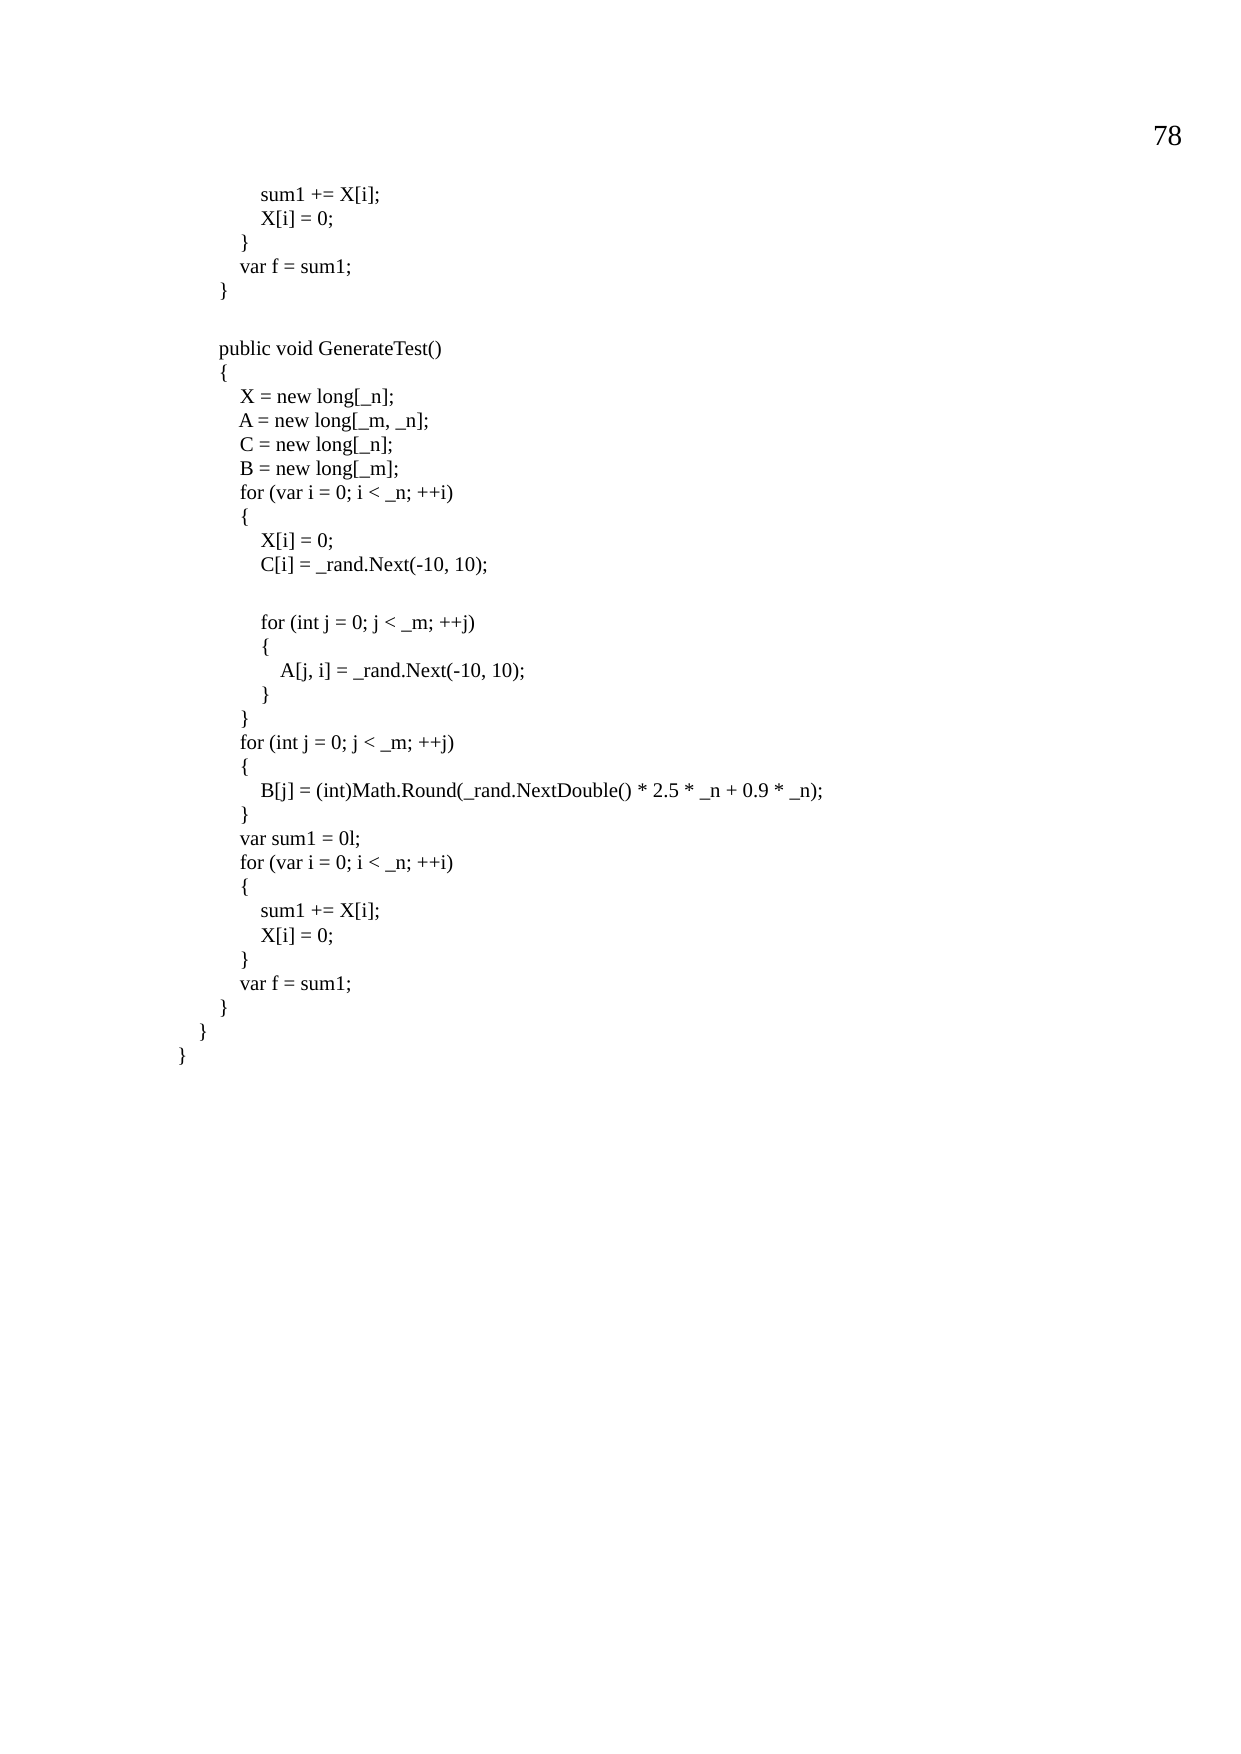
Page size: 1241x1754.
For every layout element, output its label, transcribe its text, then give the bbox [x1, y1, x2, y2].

text var sum1 = 0l; [177, 826, 1182, 850]
text { [177, 504, 1182, 528]
text } [177, 1019, 1182, 1043]
text for (var i = 0; i < _n; ++i) [177, 850, 1182, 874]
text } [177, 802, 1182, 826]
text A = new long[_m, _n]; [177, 408, 1182, 432]
text X[i] = 0; [177, 206, 1182, 230]
text C = new long[_n]; [177, 432, 1182, 456]
text var f = sum1; [177, 254, 1182, 278]
text } [177, 947, 1182, 971]
text { [177, 359, 1182, 384]
text public void GenerateTest() [177, 336, 1182, 359]
text } [177, 995, 1182, 1019]
text X[i] = 0; [177, 922, 1182, 947]
text { [177, 874, 1182, 898]
text B = new long[_m]; [177, 456, 1182, 480]
text for (int j = 0; j < _m; ++j) [177, 730, 1182, 754]
text } [177, 706, 1182, 730]
text X[i] = 0; [177, 528, 1182, 552]
text for (var i = 0; i < _n; ++i) [177, 480, 1182, 504]
text } [177, 682, 1182, 706]
text C[i] = _rand.Next(-10, 10); [177, 552, 1182, 576]
text { [177, 634, 1182, 658]
text var f = sum1; [177, 971, 1182, 995]
text A[j, i] = _rand.Next(-10, 10); [177, 658, 1182, 682]
text X = new long[_n]; [177, 384, 1182, 408]
text } [177, 230, 1182, 254]
text } [177, 278, 1182, 302]
text B[j] = (int)Math.Round(_rand.NextDouble() * 2.5 * _n + 0.9 * _n); [177, 778, 1182, 802]
text for (int j = 0; j < _m; ++j) [177, 610, 1182, 634]
text sum1 += X[i]; [177, 898, 1182, 922]
text } [177, 1043, 1182, 1067]
text sum1 += X[i]; [177, 182, 1182, 206]
text { [177, 754, 1182, 778]
